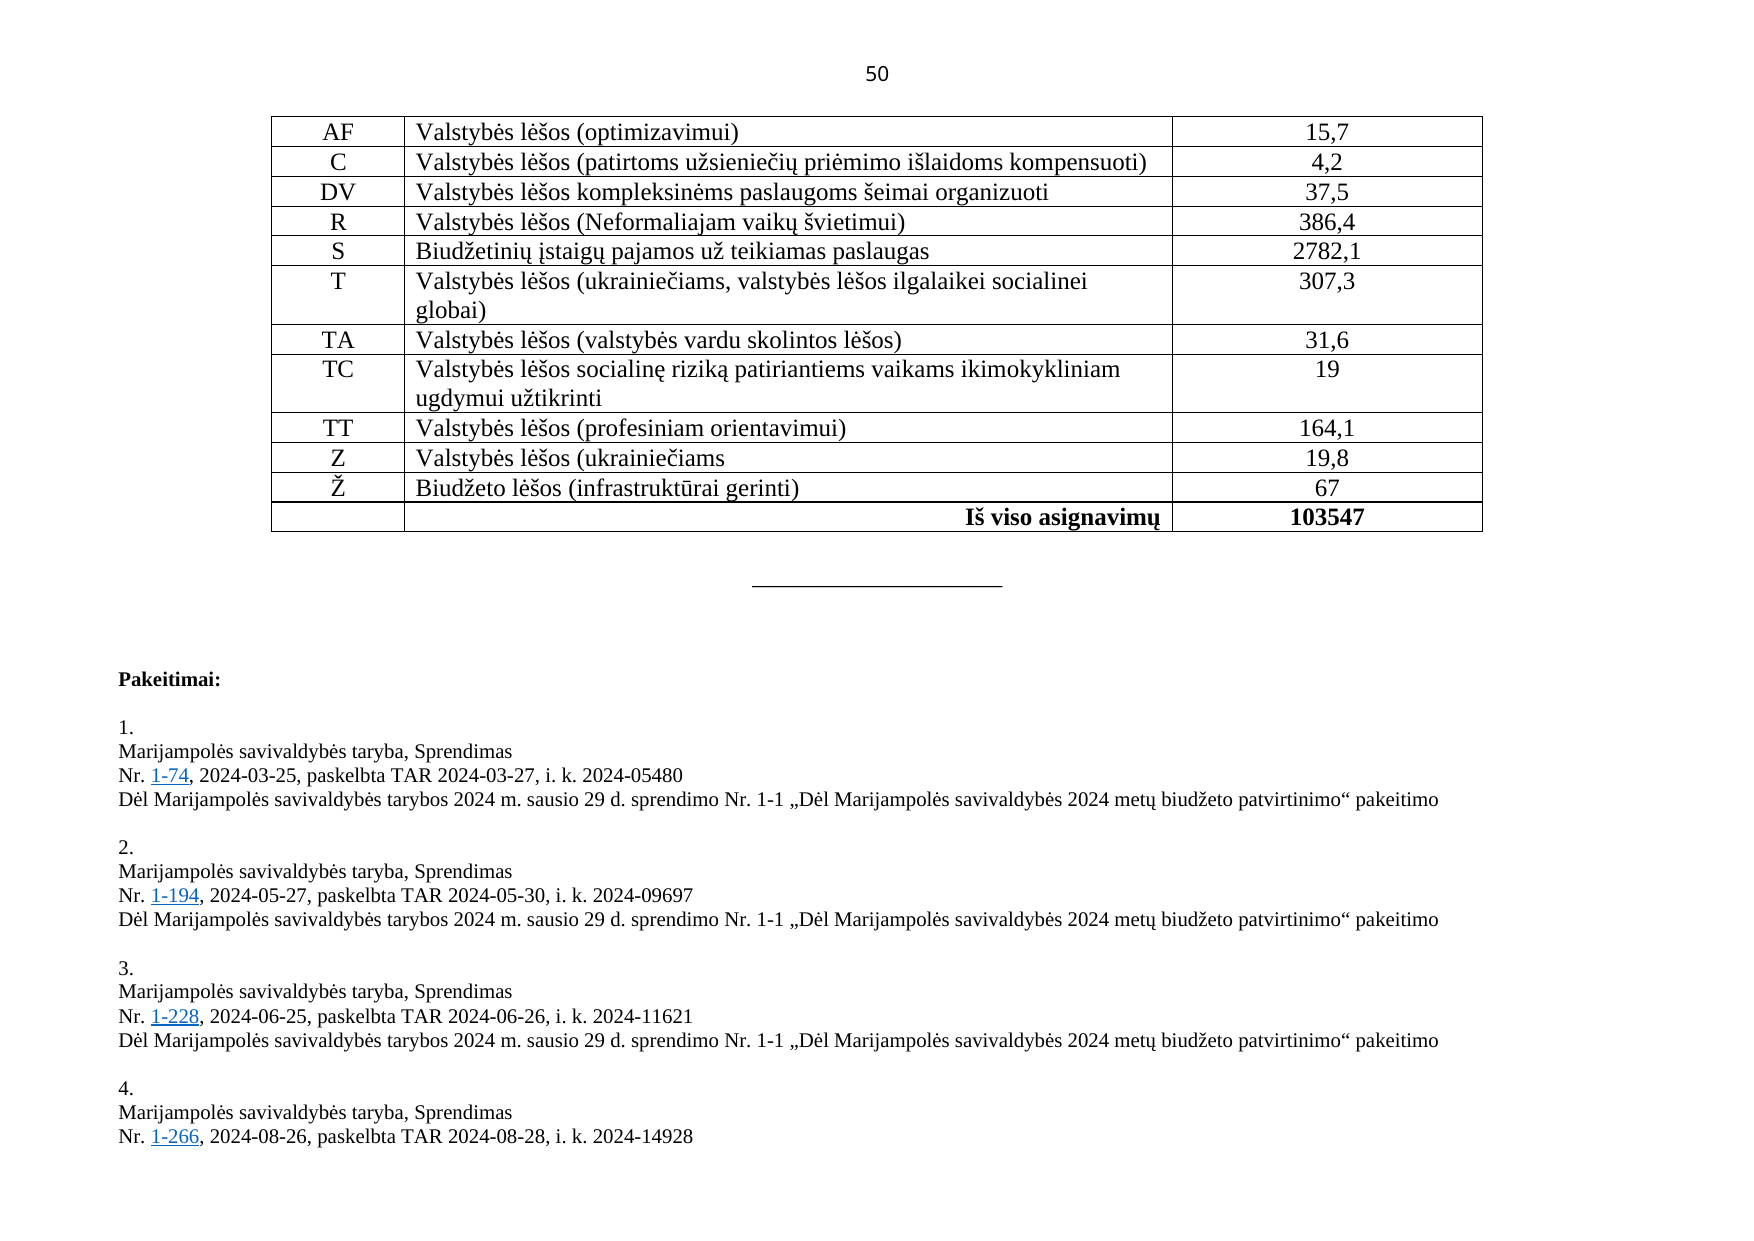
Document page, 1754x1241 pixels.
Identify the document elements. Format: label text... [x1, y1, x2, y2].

table_cell 19 [1173, 355, 1482, 412]
text 1. [118, 715, 1636, 739]
text Marijampolės savivaldybės taryba, Sprendimas [118, 859, 1636, 883]
table_cell S [272, 236, 404, 265]
text 4. [118, 1076, 1636, 1100]
text 3. [118, 955, 1636, 979]
text Nr. 1-266, 2024-08-26, paskelbta TAR 2024-08-28, i. k. 2024-14928 [118, 1124, 1636, 1148]
table_cell Valstybės lėšos kompleksinėms paslaugoms šeimai organizuoti [405, 177, 1172, 206]
text Dėl Marijampolės savivaldybės tarybos 2024 m. sausio 29 d. sprendimo Nr. 1-1 „Dėl Marijampolės savivaldybės 2024 metų biudžeto patvirtinimo“ pakeitimo [118, 787, 1636, 811]
table_cell Valstybės lėšos (optimizavimui) [405, 117, 1172, 146]
table_cell 37,5 [1173, 177, 1482, 206]
text 2. [118, 835, 1636, 859]
table_cell DV [272, 177, 404, 206]
table_cell Biudžeto lėšos (infrastruktūrai gerinti) [405, 473, 1172, 501]
table_cell Valstybės lėšos (Neformaliajam vaikų švietimui) [405, 207, 1172, 235]
text ____________________ [118, 561, 1636, 590]
table_cell 19,8 [1173, 443, 1482, 472]
table_cell 4,2 [1173, 147, 1482, 176]
table_cell Ž [272, 473, 404, 501]
table_cell TC [272, 355, 404, 412]
text Marijampolės savivaldybės taryba, Sprendimas [118, 1100, 1636, 1124]
table_cell Valstybės lėšos (ukrainiečiams [405, 443, 1172, 472]
table_cell 386,4 [1173, 207, 1482, 235]
table_cell R [272, 207, 404, 235]
table_cell TT [272, 413, 404, 442]
table_cell 307,3 [1173, 266, 1482, 324]
table_cell Valstybės lėšos (ukrainiečiams, valstybės lėšos ilgalaikei socialinei globai) [405, 266, 1172, 324]
text Nr. 1-74, 2024-03-25, paskelbta TAR 2024-03-27, i. k. 2024-05480 [118, 763, 1636, 787]
table_cell 15,7 [1173, 117, 1482, 146]
text Nr. 1-194, 2024-05-27, paskelbta TAR 2024-05-30, i. k. 2024-09697 [118, 883, 1636, 907]
table_cell Valstybės lėšos (patirtoms užsieniečių priėmimo išlaidoms kompensuoti) [405, 147, 1172, 176]
table_cell Biudžetinių įstaigų pajamos už teikiamas paslaugas [405, 236, 1172, 265]
table_cell Valstybės lėšos socialinę riziką patiriantiems vaikams ikimokykliniam ugdymui užtikrinti [405, 355, 1172, 412]
table_cell [272, 503, 404, 531]
table_cell Z [272, 443, 404, 472]
table_cell AF [272, 117, 404, 146]
table_cell T [272, 266, 404, 324]
table_cell 103547 [1173, 503, 1482, 531]
text Dėl Marijampolės savivaldybės tarybos 2024 m. sausio 29 d. sprendimo Nr. 1-1 „Dėl Marijampolės savivaldybės 2024 metų biudžeto patvirtinimo“ pakeitimo [118, 907, 1636, 931]
table_cell 164,1 [1173, 413, 1482, 442]
text Nr. 1-228, 2024-06-25, paskelbta TAR 2024-06-26, i. k. 2024-11621 [118, 1003, 1636, 1028]
table_cell C [272, 147, 404, 176]
table_cell Valstybės lėšos (profesiniam orientavimui) [405, 413, 1172, 442]
table_cell 31,6 [1173, 325, 1482, 353]
text Marijampolės savivaldybės taryba, Sprendimas [118, 739, 1636, 763]
table_cell Valstybės lėšos (valstybės vardu skolintos lėšos) [405, 325, 1172, 353]
text Marijampolės savivaldybės taryba, Sprendimas [118, 979, 1636, 1003]
text Pakeitimai: [118, 667, 1636, 691]
table_cell Iš viso asignavimų [405, 503, 1172, 531]
text Dėl Marijampolės savivaldybės tarybos 2024 m. sausio 29 d. sprendimo Nr. 1-1 „Dėl Marijampolės savivaldybės 2024 metų biudžeto patvirtinimo“ pakeitimo [118, 1028, 1636, 1052]
table_cell 67 [1173, 473, 1482, 501]
table_cell TA [272, 325, 404, 353]
table_cell 2782,1 [1173, 236, 1482, 265]
